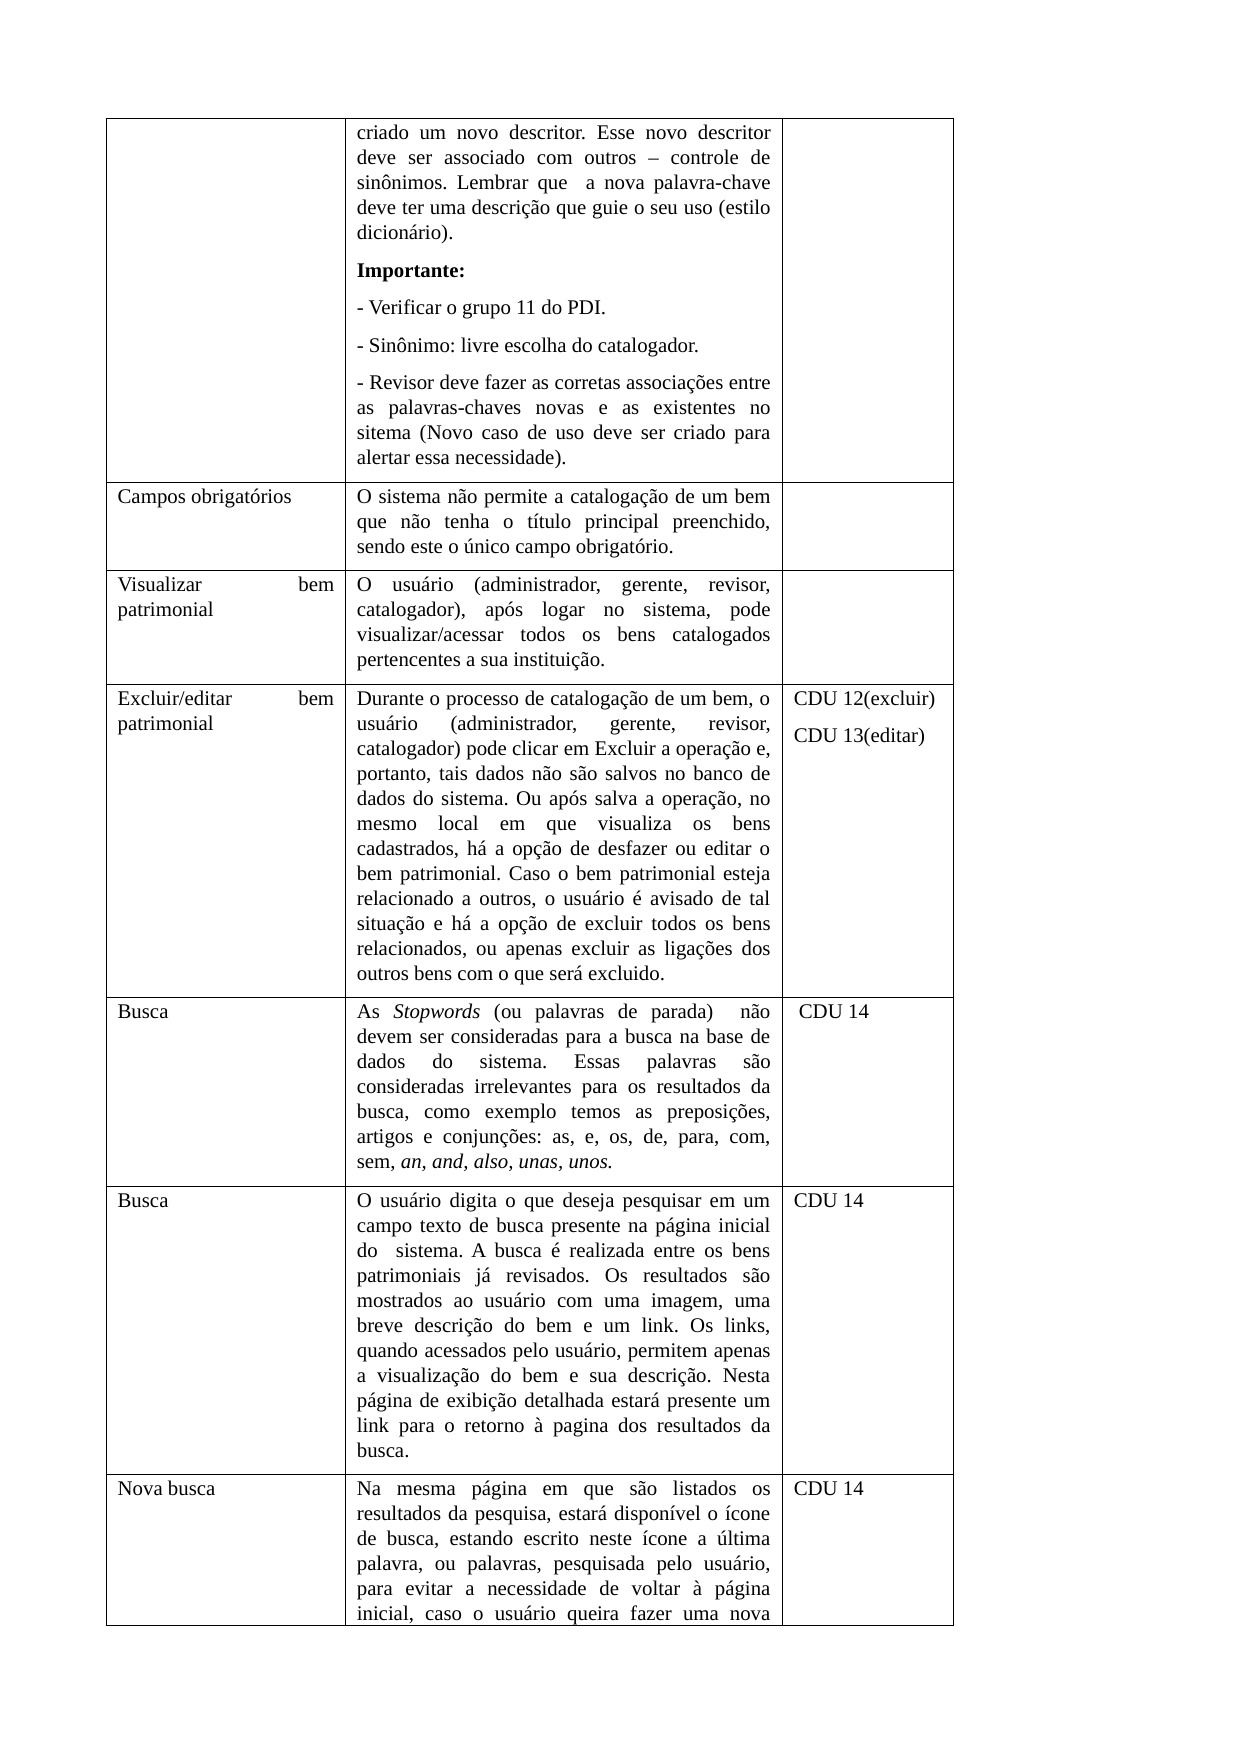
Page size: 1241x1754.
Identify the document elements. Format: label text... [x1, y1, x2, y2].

table_cell O usuário (administrador, gerente, revisor, catalogador), após logar no sistema, pode visualizar/acessar todos os bens catalogados pertencentes a sua instituição. [346, 571, 782, 684]
table_cell CDU 14 [783, 1187, 953, 1474]
table_cell [783, 483, 953, 570]
table_cell CDU 14 [783, 998, 953, 1186]
table_cell Durante o processo de catalogação de um bem, o usuário (administrador, gerente, revisor, catalogador) pode clicar em Excluir a operação e, portanto, tais dados não são salvos no banco de dados do sistema. Ou após salva a operação, no mesmo local em que visualiza os bens cadastrados, há a opção de desfazer ou editar o bem patrimonial. Caso o bem patrimonial esteja relacionado a outros, o usuário é avisado de tal situação e há a opção de excluir todos os bens relacionados, ou apenas excluir as ligações dos outros bens com o que será excluido. [346, 685, 782, 997]
table_cell O usuário digita o que deseja pesquisar em um campo texto de busca presente na página inicial do sistema. A busca é realizada entre os bens patrimoniais já revisados. Os resultados são mostrados ao usuário com uma imagem, uma breve descrição do bem e um link. Os links, quando acessados pelo usuário, permitem apenas a visualização do bem e sua descrição. Nesta página de exibição detalhada estará presente um link para o retorno à pagina dos resultados da busca. [346, 1187, 782, 1474]
table_cell O sistema não permite a catalogação de um bem que não tenha o título principal preenchido, sendo este o único campo obrigatório. [346, 483, 782, 570]
table_cell Visualizar bem patrimonial [107, 571, 345, 684]
table_cell [783, 571, 953, 684]
table_cell Na mesma página em que são listados os resultados da pesquisa, estará disponível o ícone de busca, estando escrito neste ícone a última palavra, ou palavras, pesquisada pelo usuário, para evitar a necessidade de voltar à página inicial, caso o usuário queira fazer uma nova [346, 1475, 782, 1625]
table_cell Busca [107, 1187, 345, 1474]
table_cell Campos obrigatórios [107, 483, 345, 570]
table_cell Nova busca [107, 1475, 345, 1625]
table_cell [783, 119, 953, 482]
table_cell Busca [107, 998, 345, 1186]
table_cell [107, 119, 345, 482]
table_cell As Stopwords (ou palavras de parada) não devem ser consideradas para a busca na base de dados do sistema. Essas palavras são consideradas irrelevantes para os resultados da busca, como exemplo temos as preposições, artigos e conjunções: as, e, os, de, para, com, sem, an, and, also, unas, unos. [346, 998, 782, 1186]
table_cell CDU 12(excluir) CDU 13(editar) [783, 685, 953, 997]
table_cell Excluir/editar bem patrimonial [107, 685, 345, 997]
table_cell CDU 14 [783, 1475, 953, 1625]
table_cell criado um novo descritor. Esse novo descritor deve ser associado com outros – controle de sinônimos. Lembrar que a nova palavra-chave deve ter uma descrição que guie o seu uso (estilo dicionário). Importante: - Verificar o grupo 11 do PDI. - Sinônimo: livre escolha do catalogador. - Revisor deve fazer as corretas associações entre as palavras-chaves novas e as existentes no sitema (Novo caso de uso deve ser criado para alertar essa necessidade). [346, 119, 782, 482]
